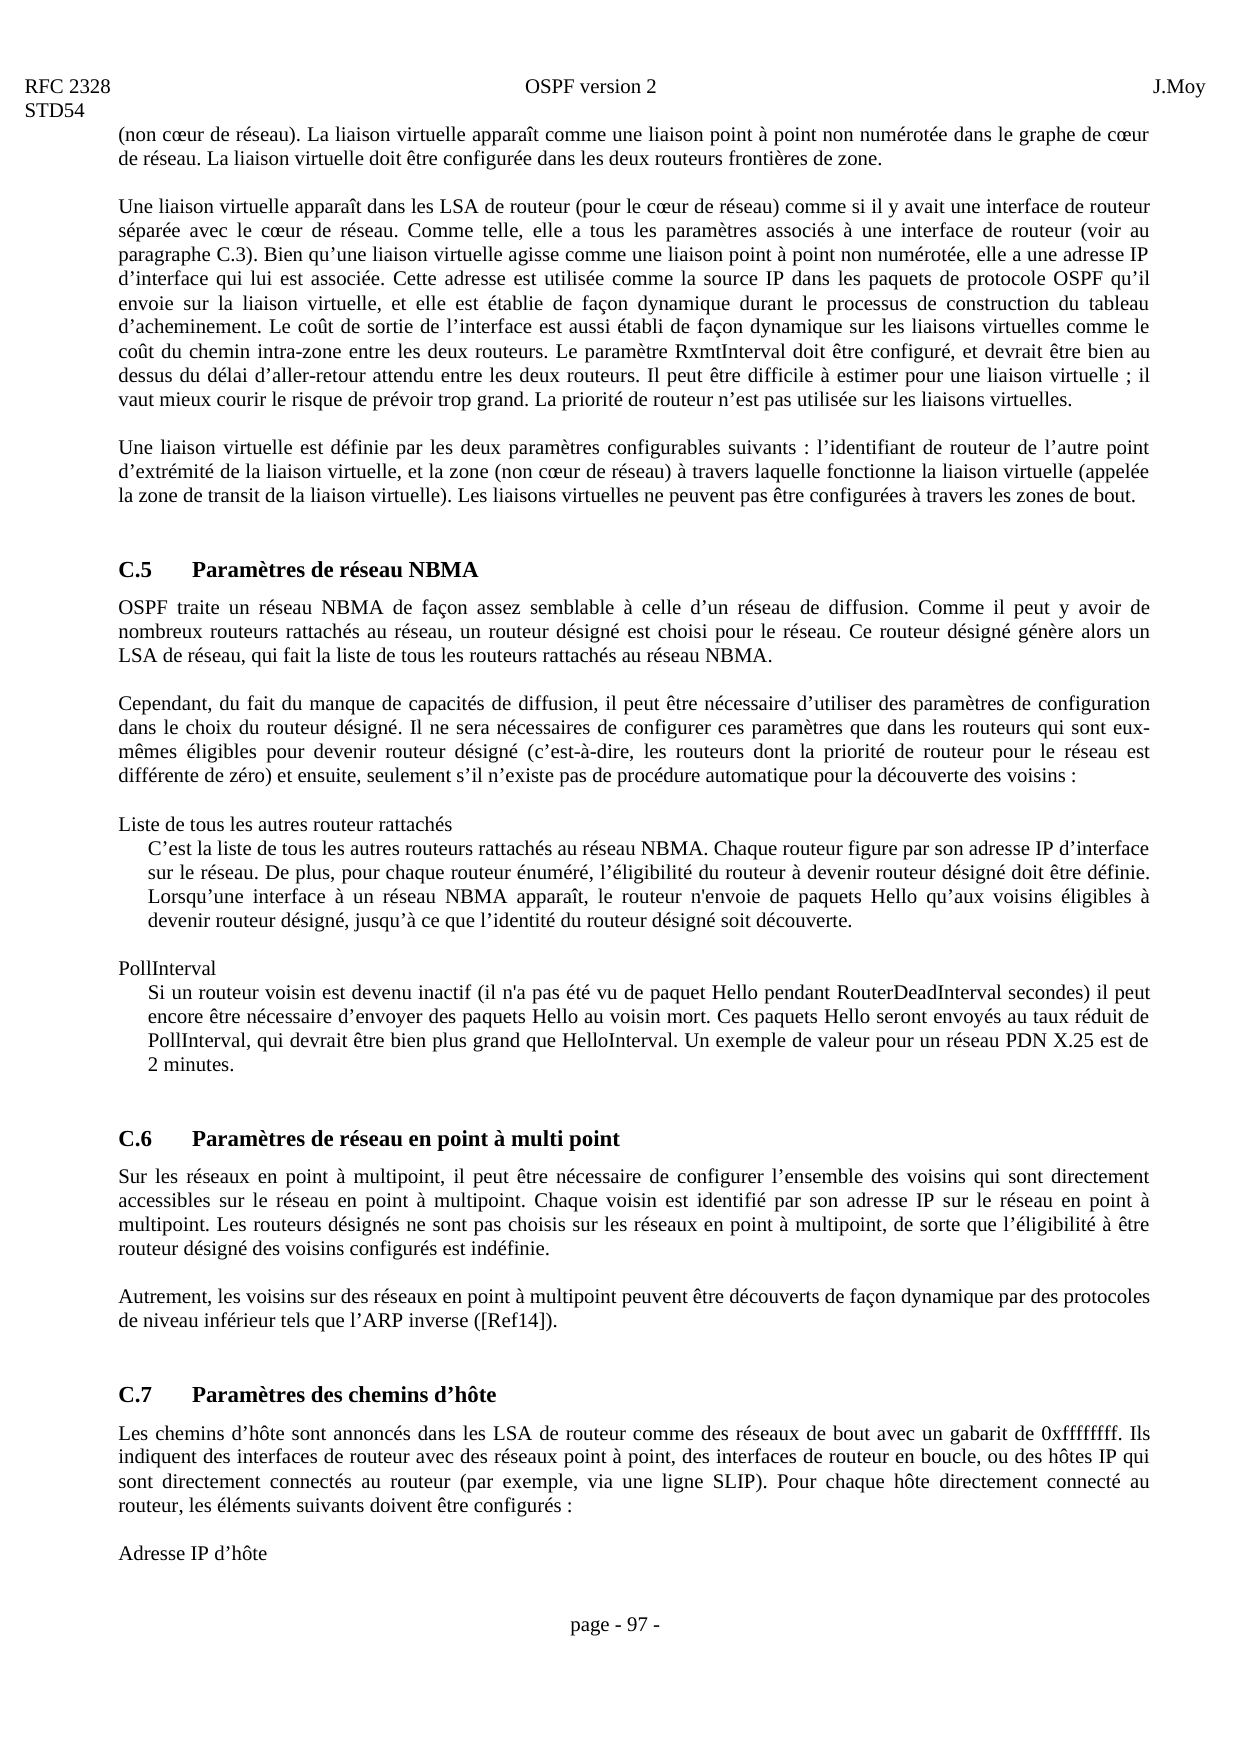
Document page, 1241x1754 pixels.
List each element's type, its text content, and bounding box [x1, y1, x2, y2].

text C.7 Paramètres des chemins d’hôte [118, 1382, 1152, 1408]
text OSPF traite un réseau NBMA de façon assez semblable à celle d’un réseau de diffusion. Comme il peut y avoir de nombreux routeurs rattachés au réseau, un routeur désigné est choisi pour le réseau. Ce routeur désigné génère alors un LSA de réseau, qui fait la liste de tous les routeurs rattachés au réseau NBMA. [118, 595, 1152, 667]
text Une liaison virtuelle apparaît dans les LSA de routeur (pour le cœur de réseau) comme si il y avait une interface de routeur séparée avec le cœur de réseau. Comme telle, elle a tous les paramètres associés à une interface de routeur (voir au paragraphe C.3). Bien qu’une liaison virtuelle agisse comme une liaison point à point non numérotée, elle a une adresse IP d’interface qui lui est associée. Cette adresse est utilisée comme la source IP dans les paquets de protocole OSPF qu’il envoie sur la liaison virtuelle, et elle est établie de façon dynamique durant le processus de construction du tableau d’acheminement. Le coût de sortie de l’interface est aussi établi de façon dynamique sur les liaisons virtuelles comme le coût du chemin intra-zone entre les deux routeurs. Le paramètre RxmtInterval doit être configuré, et devrait être bien au dessus du délai d’aller-retour attendu entre les deux routeurs. Il peut être difficile à estimer pour une liaison virtuelle ; il vaut mieux courir le risque de prévoir trop grand. La priorité de routeur n’est pas utilisée sur les liaisons virtuelles. [118, 194, 1152, 411]
text Si un routeur voisin est devenu inactif (il n'a pas été vu de paquet Hello pendant RouterDeadInterval secondes) il peut encore être nécessaire d’envoyer des paquets Hello au voisin mort. Ces paquets Hello seront envoyés au taux réduit de PollInterval, qui devrait être bien plus grand que HelloInterval. Un exemple de valeur pour un réseau PDN X.25 est de 2 minutes. [148, 980, 1152, 1076]
text Sur les réseaux en point à multipoint, il peut être nécessaire de configurer l’ensemble des voisins qui sont directement accessibles sur le réseau en point à multipoint. Chaque voisin est identifié par son adresse IP sur le réseau en point à multipoint. Les routeurs désignés ne sont pas choisis sur les réseaux en point à multipoint, de sorte que l’éligibilité à être routeur désigné des voisins configurés est indéfinie. [118, 1164, 1152, 1260]
text Autrement, les voisins sur des réseaux en point à multipoint peuvent être découverts de façon dynamique par des protocoles de niveau inférieur tels que l’ARP inverse ([Ref14]). [118, 1284, 1152, 1332]
text C.5 Paramètres de réseau NBMA [118, 556, 1152, 582]
text Liste de tous les autres routeur rattachés [118, 811, 1152, 836]
text Une liaison virtuelle est définie par les deux paramètres configurables suivants : l’identifiant de routeur de l’autre point d’extrémité de la liaison virtuelle, et la zone (non cœur de réseau) à travers laquelle fonctionne la liaison virtuelle (appelée la zone de transit de la liaison virtuelle). Les liaisons virtuelles ne peuvent pas être configurées à travers les zones de bout. [118, 435, 1152, 507]
text Adresse IP d’hôte [118, 1541, 1152, 1565]
text C.6 Paramètres de réseau en point à multi point [118, 1125, 1152, 1152]
text Les chemins d’hôte sont annoncés dans les LSA de routeur comme des réseaux de bout avec un gabarit de 0xffffffff. Ils indiquent des interfaces de routeur avec des réseaux point à point, des interfaces de routeur en boucle, ou des hôtes IP qui sont directement connectés au routeur (par exemple, via une ligne SLIP). Pour chaque hôte directement connecté au routeur, les éléments suivants doivent être configurés : [118, 1420, 1152, 1517]
text C’est la liste de tous les autres routeurs rattachés au réseau NBMA. Chaque routeur figure par son adresse IP d’interface sur le réseau. De plus, pour chaque routeur énuméré, l’éligibilité du routeur à devenir routeur désigné doit être définie. Lorsqu’une interface à un réseau NBMA apparaît, le routeur n'envoie de paquets Hello qu’aux voisins éligibles à devenir routeur désigné, jusqu’à ce que l’identité du routeur désigné soit découverte. [148, 836, 1152, 932]
text PollInterval [118, 956, 1152, 980]
text (non cœur de réseau). La liaison virtuelle apparaît comme une liaison point à point non numérotée dans le graphe de cœur de réseau. La liaison virtuelle doit être configurée dans les deux routeurs frontières de zone. [118, 122, 1152, 170]
text Cependant, du fait du manque de capacités de diffusion, il peut être nécessaire d’utiliser des paramètres de configuration dans le choix du routeur désigné. Il ne sera nécessaires de configurer ces paramètres que dans les routeurs qui sont eux-mêmes éligibles pour devenir routeur désigné (c’est-à-dire, les routeurs dont la priorité de routeur pour le réseau est différente de zéro) et ensuite, seulement s’il n’existe pas de procédure automatique pour la découverte des voisins : [118, 691, 1152, 787]
